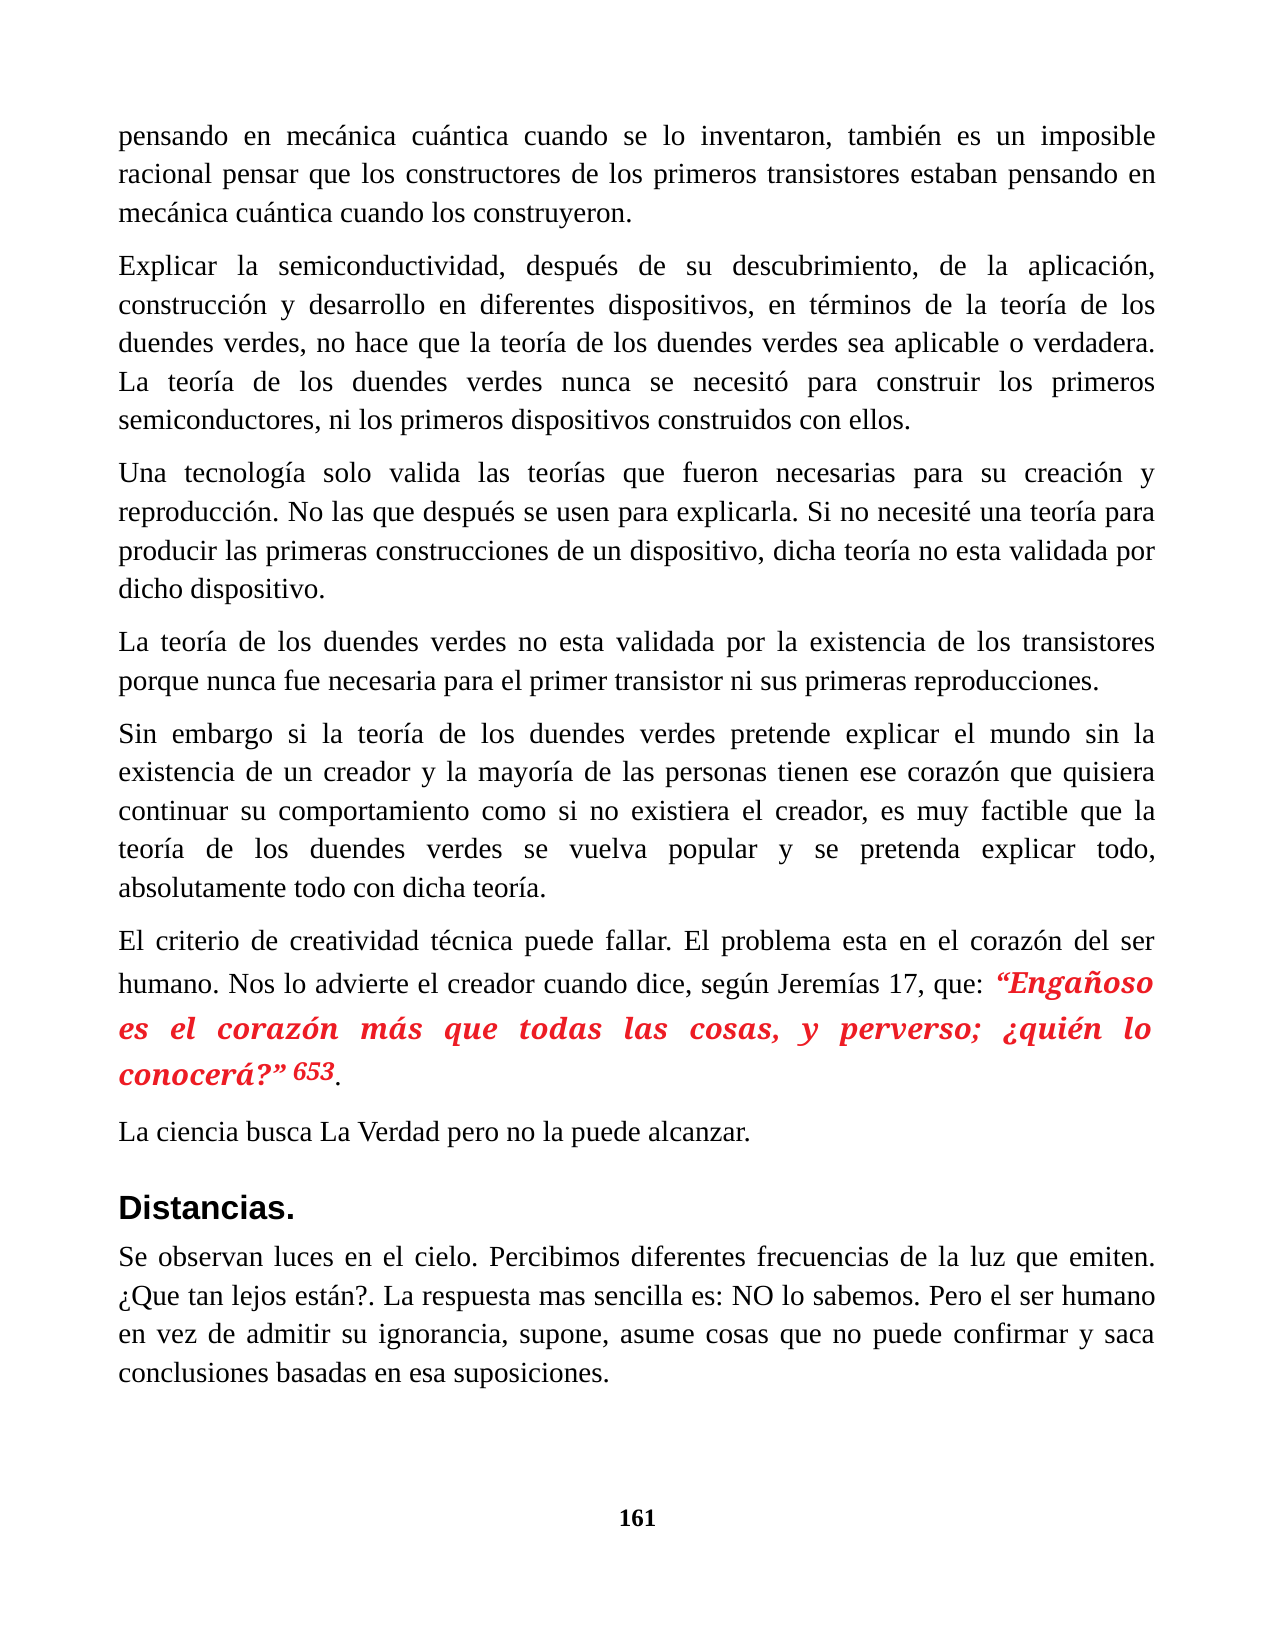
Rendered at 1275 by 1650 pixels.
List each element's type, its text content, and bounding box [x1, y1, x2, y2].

text Sin embargo si la teoría de los duendes verdes pretende explicar el mundo sin la existencia de un creador y la mayoría de las personas tienen ese corazón que quisiera continuar su comportamiento como si no existiera el creador, es muy factible que la teoría de los duendes verdes se vuelva popular y se pretenda explicar todo, absolutamente todo con dicha teoría. [118, 716, 1157, 904]
text La teoría de los duendes verdes no esta validada por la existencia de los transistores porque nunca fue necesaria para el primer transistor ni sus primeras reproducciones. [118, 624, 1157, 696]
text La ciencia busca La Verdad pero no la puede alcanzar. [118, 1114, 1157, 1148]
subtitle Distancias. [118, 1188, 1157, 1227]
text Una tecnología solo valida las teorías que fueron necesarias para su creación y reproducción. No las que después se usen para explicarla. Si no necesité una teoría para producir las primeras construcciones de un dispositivo, dicha teoría no esta validada por dicho dispositivo. [118, 456, 1157, 605]
text Se observan luces en el cielo. Percibimos diferentes frecuencias de la luz que emiten. ¿Que tan lejos están?. La respuesta mas sencilla es: NO lo sabemos. Pero el ser humano en vez de admitir su ignorancia, supone, asume cosas que no puede confirmar y saca conclusiones basadas en esa suposiciones. [118, 1239, 1157, 1388]
text El criterio de creatividad técnica puede fallar. El problema esta en el corazón del ser humano. Nos lo advierte el creador cuando dice, según Jeremías 17, que: “Engañoso es el corazón más que todas las cosas, y perverso; ¿quién lo conocerá?” . [118, 923, 1157, 1094]
text pensando en mecánica cuántica cuando se lo inventaron, también es un imposible racional pensar que los constructores de los primeros transistores estaban pensando en mecánica cuántica cuando los construyeron. [118, 118, 1157, 229]
text Explicar la semiconductividad, después de su descubrimiento, de la aplicación, construcción y desarrollo en diferentes dispositivos, en términos de la teoría de los duendes verdes, no hace que la teoría de los duendes verdes sea aplicable o verdadera. La teoría de los duendes verdes nunca se necesitó para construir los primeros semiconductores, ni los primeros dispositivos construidos con ellos. [118, 248, 1157, 436]
